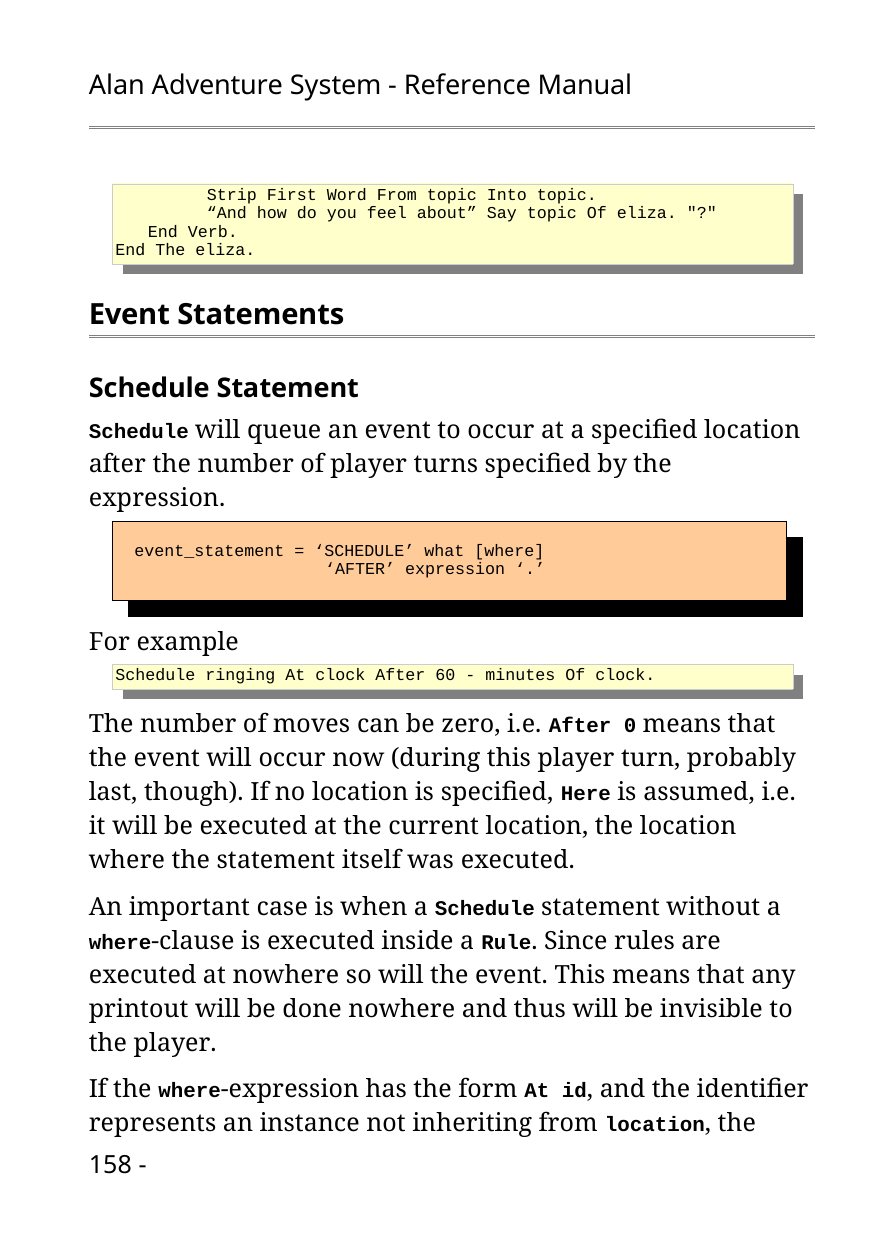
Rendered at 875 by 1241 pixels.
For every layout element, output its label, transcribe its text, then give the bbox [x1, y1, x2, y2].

subtitle Event Statements [88, 293, 815, 337]
text The number of moves can be zero, i.e. After 0 means that the event will occur now (during this player turn, probably last, though). If no location is specified, Here is as­sumed, i.e. it will be executed at the current location, the location where the statement itself was executed. [88, 706, 815, 876]
subtitle Schedule Statement [88, 368, 815, 405]
text Schedule ringing At clock After 60 - minutes Of clock. [113, 665, 793, 689]
text Strip First Word From topic Into topic. “And how do you feel about” Say topic Of eliza. "?" End Verb. [113, 185, 793, 239]
text End The eliza. [113, 239, 793, 264]
text If the where-expression has the form At id, and the iden­tifier represents an instance not inheriting from location, the [88, 1071, 815, 1139]
text For example [88, 624, 815, 658]
text event_statement = ‘SCHEDULE’ what [where] ‘AFTER’ expression ‘.’ [113, 522, 786, 600]
text Schedule will queue an event to occur at a specified location after the number of player turns specified by the expression. [88, 412, 815, 514]
text An important case is when a Schedule statement without a where-clause is executed inside a Rule. Since rules are executed at nowhere so will the event. This means that any printout will be done nowhere and thus will be invisible to the player. [88, 889, 815, 1058]
